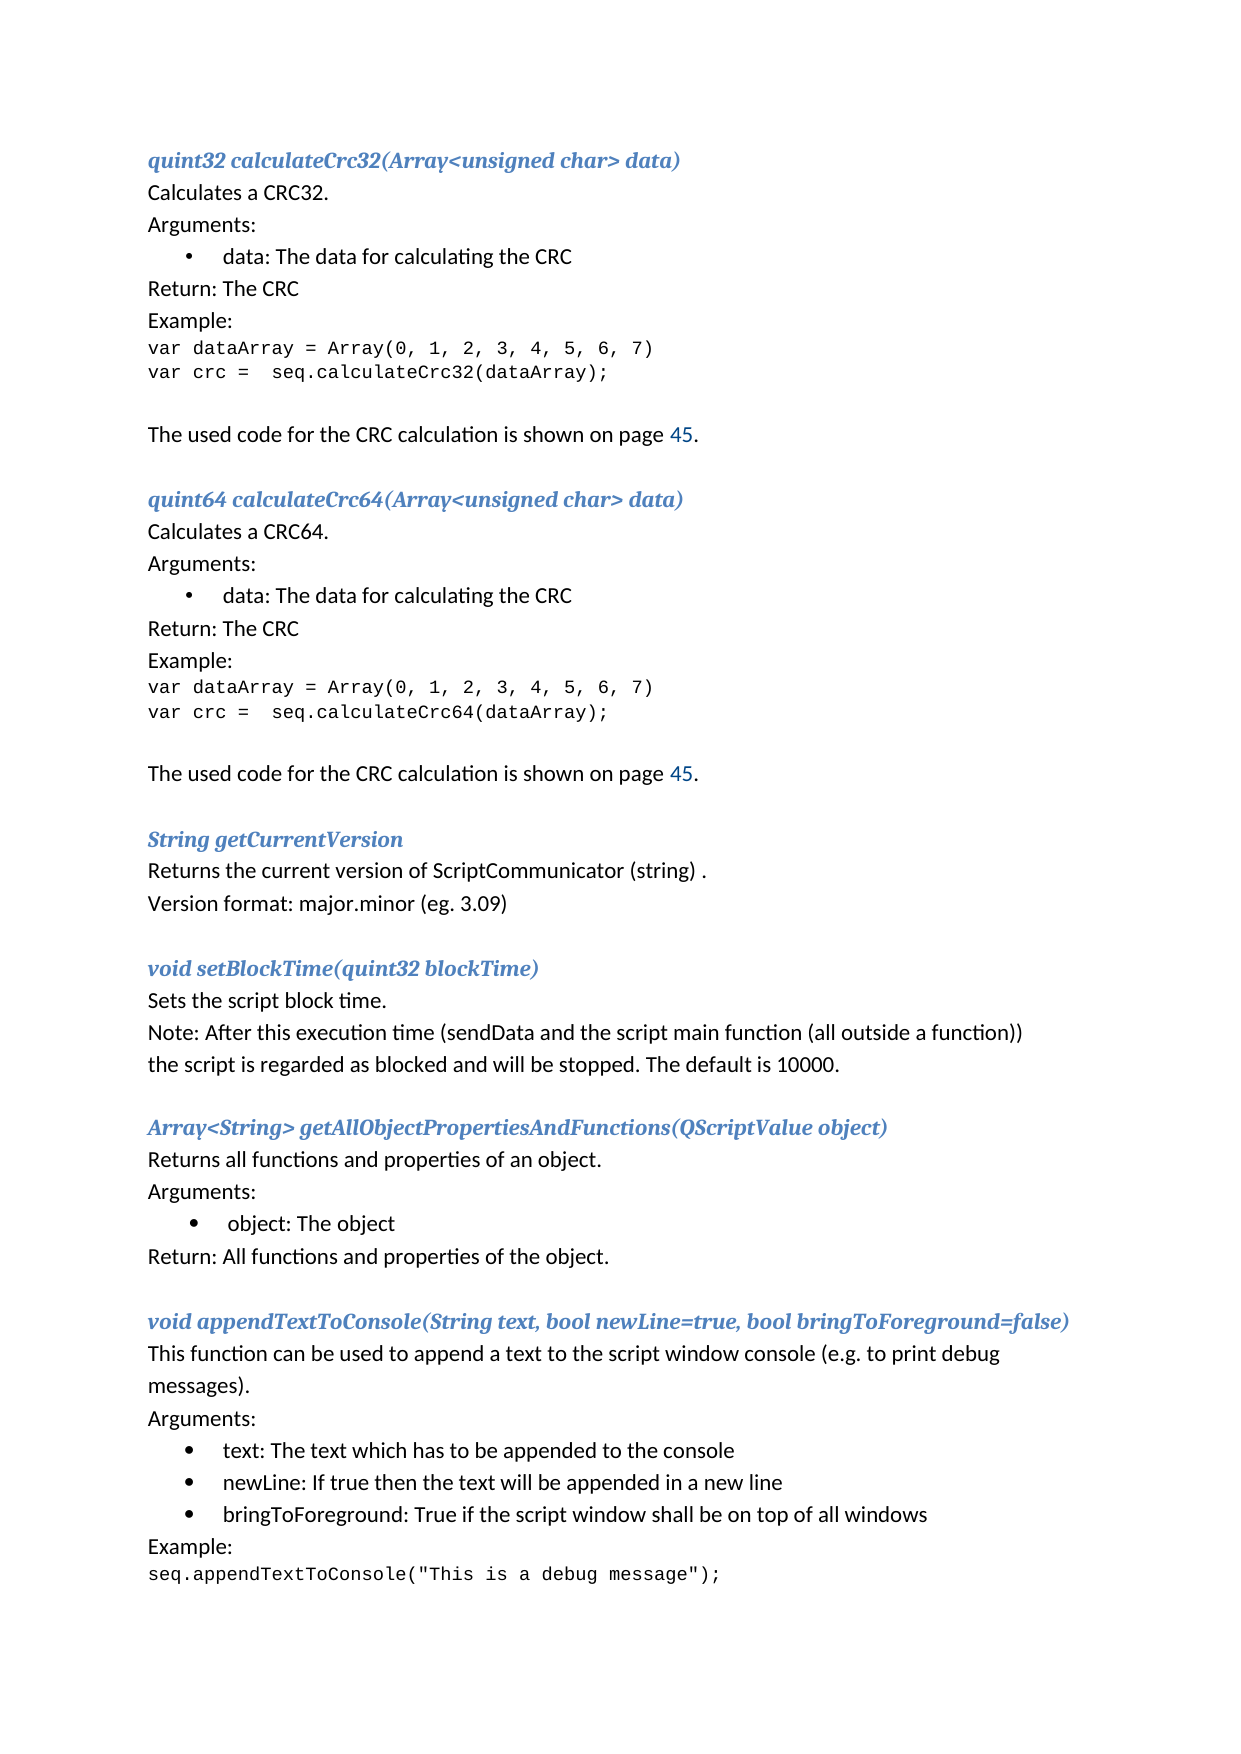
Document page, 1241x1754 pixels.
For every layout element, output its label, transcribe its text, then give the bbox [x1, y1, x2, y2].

list Arguments: [148, 549, 1093, 577]
subtitle Array<String> getAllObjectPropertiesAndFunctions(QScriptValue object) [148, 1115, 1093, 1141]
text The used code for the CRC calculation is shown on page 46. [148, 759, 1093, 787]
text Returns the current version of ScriptCommunicator (string) . [148, 857, 1093, 884]
list Example: [148, 646, 1093, 674]
text Example: [148, 1532, 1093, 1560]
subtitle void appendTextToConsole(String text, bool newLine=true, bool bringToForeground=false) [148, 1309, 1093, 1335]
list Return: The CRC [148, 274, 1093, 302]
list bringToForeground: True if the script window shall be on top of all windows [185, 1500, 1093, 1528]
list Example: [148, 307, 1093, 334]
list object: The object [190, 1209, 1093, 1238]
text Version format: major.minor (eg. 3.09) [148, 889, 1093, 917]
list Return: The CRC [148, 614, 1093, 642]
list Calculates a CRC32. [148, 178, 1093, 206]
text Returns all functions and properties of an object. [148, 1145, 1093, 1173]
list data: The data for calculating the CRC [185, 242, 1093, 270]
subtitle String getCurrentVersion [148, 826, 1093, 853]
text var crc = seq.calculateCrc32(dataArray); [148, 363, 1093, 384]
text var dataArray = Array(0, 1, 2, 3, 4, 5, 6, 7) [148, 678, 1093, 699]
list text: The text which has to be appended to the console [185, 1436, 1093, 1464]
text Arguments: [148, 1177, 1093, 1205]
subtitle quint32 calculateCrc32(Array<unsigned char> data) [148, 148, 1093, 174]
text The used code for the CRC calculation is shown on page 45. [148, 420, 1093, 448]
list data: The data for calculating the CRC [185, 582, 1093, 609]
list Calculates a CRC64. [148, 517, 1093, 545]
text Return: All functions and properties of the object. [148, 1242, 1093, 1270]
list Arguments: [148, 210, 1093, 238]
text the script is regarded as blocked and will be stopped. The default is 10000. [148, 1051, 1093, 1079]
text This function can be used to append a text to the script window console (e.g. to print debug messages). [148, 1339, 1093, 1399]
text Arguments: [148, 1404, 1093, 1432]
text Sets the script block time. [148, 986, 1093, 1014]
subtitle quint64 calculateCrc64(Array<unsigned char> data) [148, 487, 1093, 513]
text var crc = seq.calculateCrc64(dataArray); [148, 702, 1093, 724]
list newLine: If true then the text will be appended in a new line [185, 1468, 1093, 1496]
text Note: After this execution time (sendData and the script main function (all outside a function)) [148, 1018, 1093, 1046]
subtitle void setBlockTime(quint32 blockTime) [148, 956, 1093, 982]
text seq.appendTextToConsole("This is a debug message"); [148, 1564, 1093, 1586]
text var dataArray = Array(0, 1, 2, 3, 4, 5, 6, 7) [148, 339, 1093, 360]
